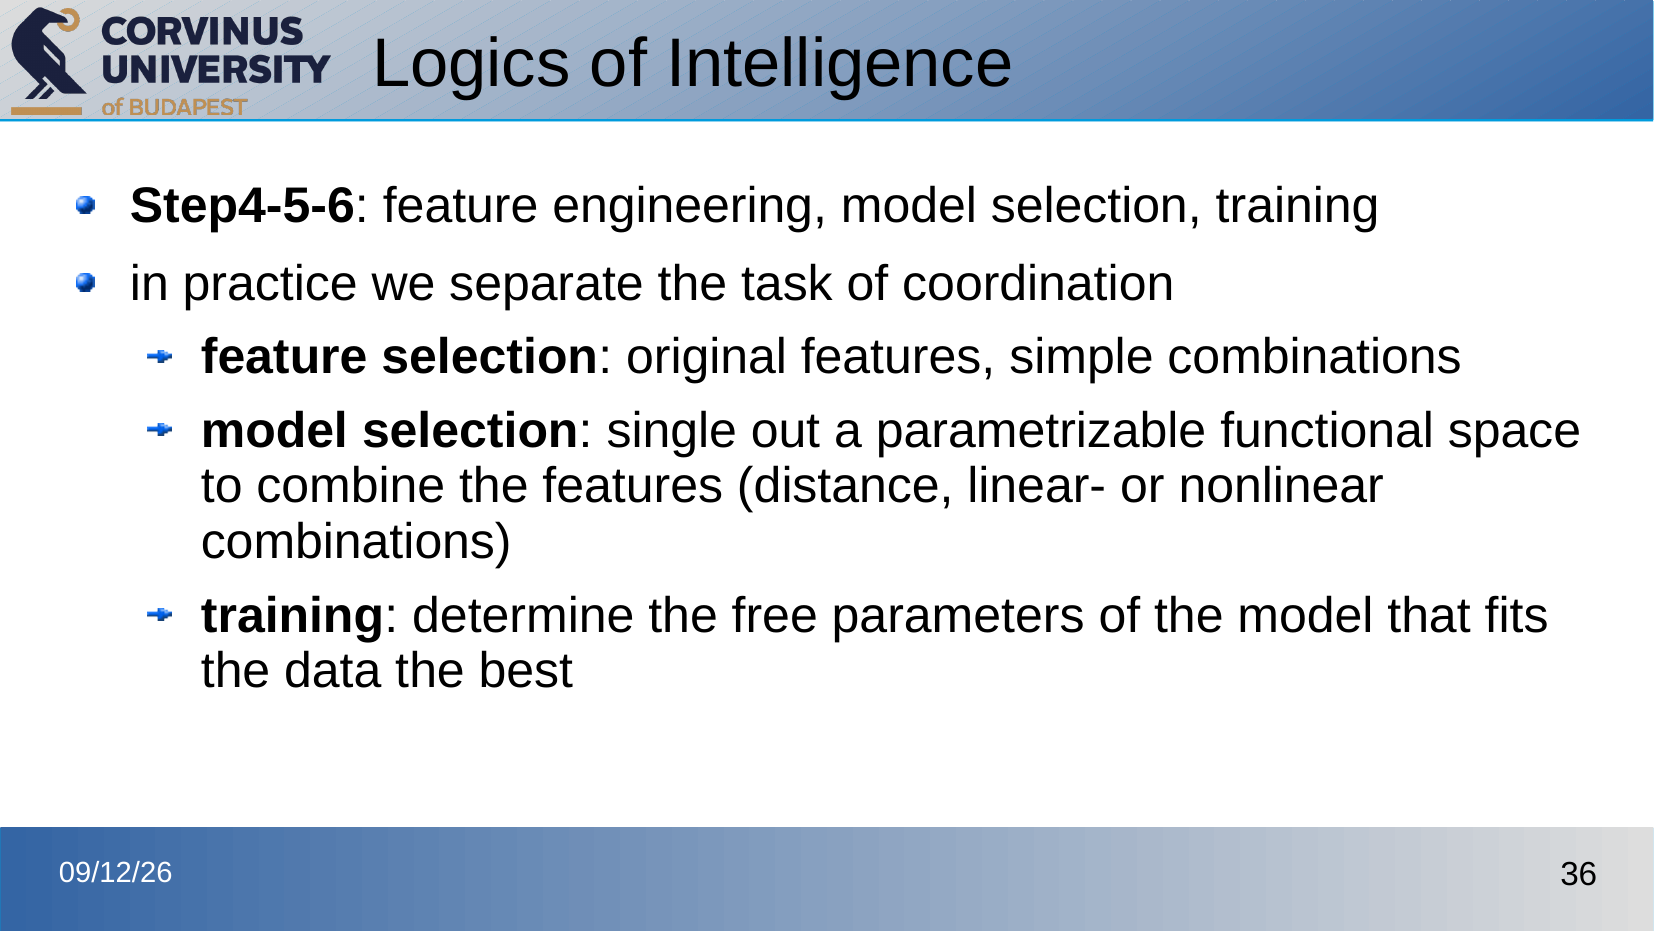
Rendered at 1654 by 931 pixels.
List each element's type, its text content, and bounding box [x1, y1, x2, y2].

title Logics of Intelligence [372, 23, 1625, 103]
picture [11, 7, 331, 115]
list Step4-5-6: feature engineering, model selection, training in practice we separate the task of coordination feature selection: original features, simple combinations model selection: single out a parametrizable functional space to combine the features (distance, linear- or nonlinear combinations) training: determine the free parameters of the model that fits the data the best [59, 177, 1595, 768]
